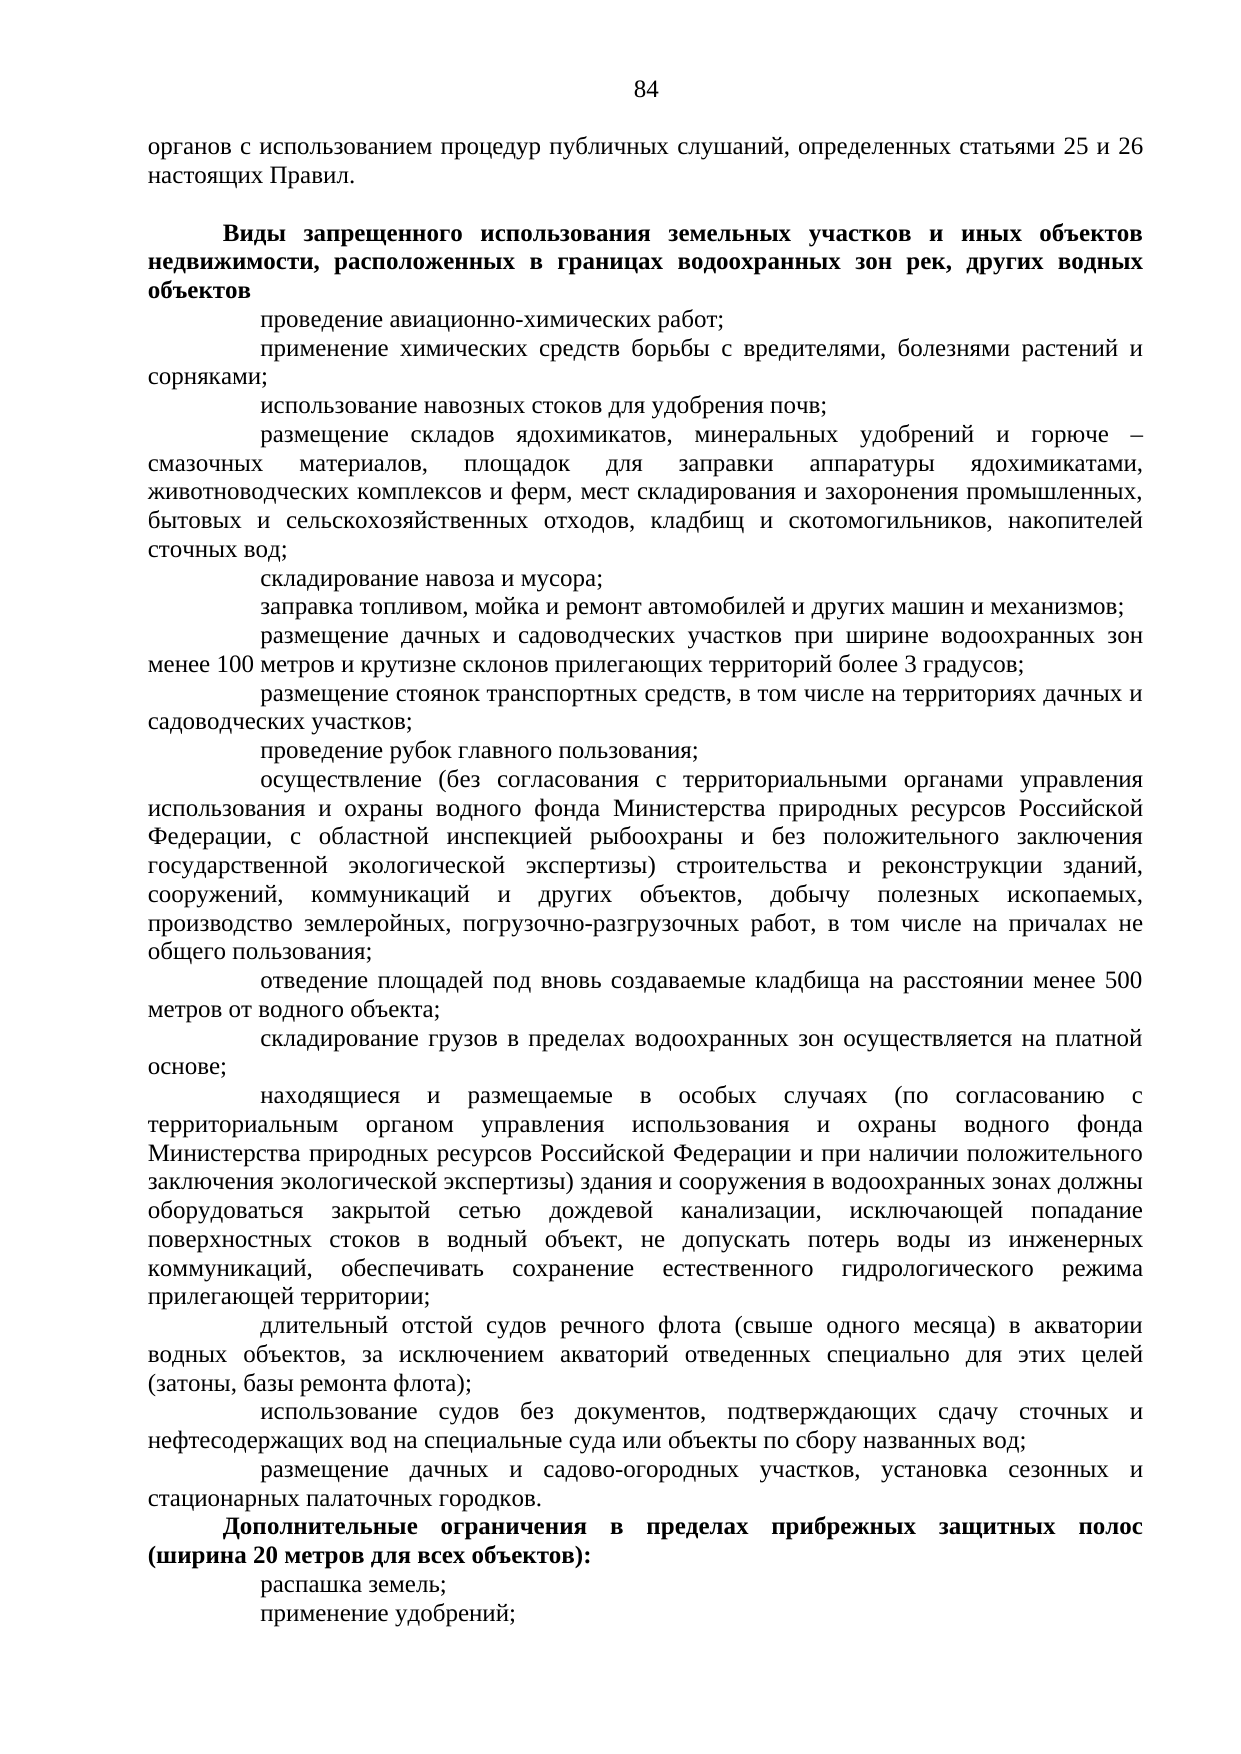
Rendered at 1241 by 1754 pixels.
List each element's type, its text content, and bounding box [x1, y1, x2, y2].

text Дополнительные ограничения в пределах прибрежных защитных полос (ширина 20 метров для всех объектов): [148, 1511, 1144, 1569]
list находящиеся и размещаемые в особых случаях (по согласованию с территориальным органом управления использования и охраны водного фонда Министерства природных ресурсов Российской Федерации и при наличии положительного заключения экологической экспертизы) здания и сооружения в водоохранных зонах должны оборудоваться закрытой сетью дождевой канализации, исключающей попадание поверхностных стоков в водный объект, не допускать потерь воды из инженерных коммуникаций, обеспечивать сохранение естественного гидрологического режима прилегающей территории; [148, 1080, 1144, 1310]
list размещение стоянок транспортных средств, в том числе на территориях дачных и садоводческих участков; [148, 678, 1144, 735]
list применение химических средств борьбы с вредителями, болезнями растений и сорняками; [148, 333, 1144, 390]
list применение удобрений; [148, 1598, 1144, 1626]
list осуществление (без согласования с территориальными органами управления использования и охраны водного фонда Министерства природных ресурсов Российской Федерации, с областной инспекцией рыбоохраны и без положительного заключения государственной экологической экспертизы) строительства и реконструкции зданий, сооружений, коммуникаций и других объектов, добычу полезных ископаемых, производство землеройных, погрузочно-разгрузочных работ, в том числе на причалах не общего пользования; [148, 764, 1144, 965]
list размещение дачных и садоводческих участков при ширине водоохранных зон менее 100 метров и крутизне склонов прилегающих территорий более 3 градусов; [148, 620, 1144, 678]
list проведение рубок главного пользования; [148, 735, 1144, 764]
list заправка топливом, мойка и ремонт автомобилей и других машин и механизмов; [148, 591, 1144, 620]
list использование навозных стоков для удобрения почв; [148, 390, 1144, 419]
list размещение дачных и садово-огородных участков, установка сезонных и стационарных палаточных городков. [148, 1454, 1144, 1511]
list длительный отстой судов речного флота (свыше одного месяца) в акватории водных объектов, за исключением акваторий отведенных специально для этих целей (затоны, базы ремонта флота); [148, 1310, 1144, 1396]
list складирование грузов в пределах водоохранных зон осуществляется на платной основе; [148, 1023, 1144, 1080]
list отведение площадей под вновь создаваемые кладбища на расстоянии менее 500 метров от водного объекта; [148, 965, 1144, 1023]
list использование судов без документов, подтверждающих сдачу сточных и нефтесодержащих вод на специальные суда или объекты по сбору названных вод; [148, 1396, 1144, 1454]
list проведение авиационно-химических работ; [148, 304, 1144, 333]
list складирование навоза и мусора; [148, 563, 1144, 591]
list органов с использованием процедур публичных слушаний, определенных статьями 25 и 26 настоящих Правил. [148, 131, 1144, 189]
list размещение складов ядохимикатов, минеральных удобрений и горюче – смазочных материалов, площадок для заправки аппаратуры ядохимикатами, животноводческих комплексов и ферм, мест складирования и захоронения промышленных, бытовых и сельскохозяйственных отходов, кладбищ и скотомогильников, накопителей сточных вод; [148, 419, 1144, 563]
text Виды запрещенного использования земельных участков и иных объектов недвижимости, расположенных в границах водоохранных зон рек, других водных объектов [148, 218, 1144, 304]
list распашка земель; [148, 1569, 1144, 1598]
